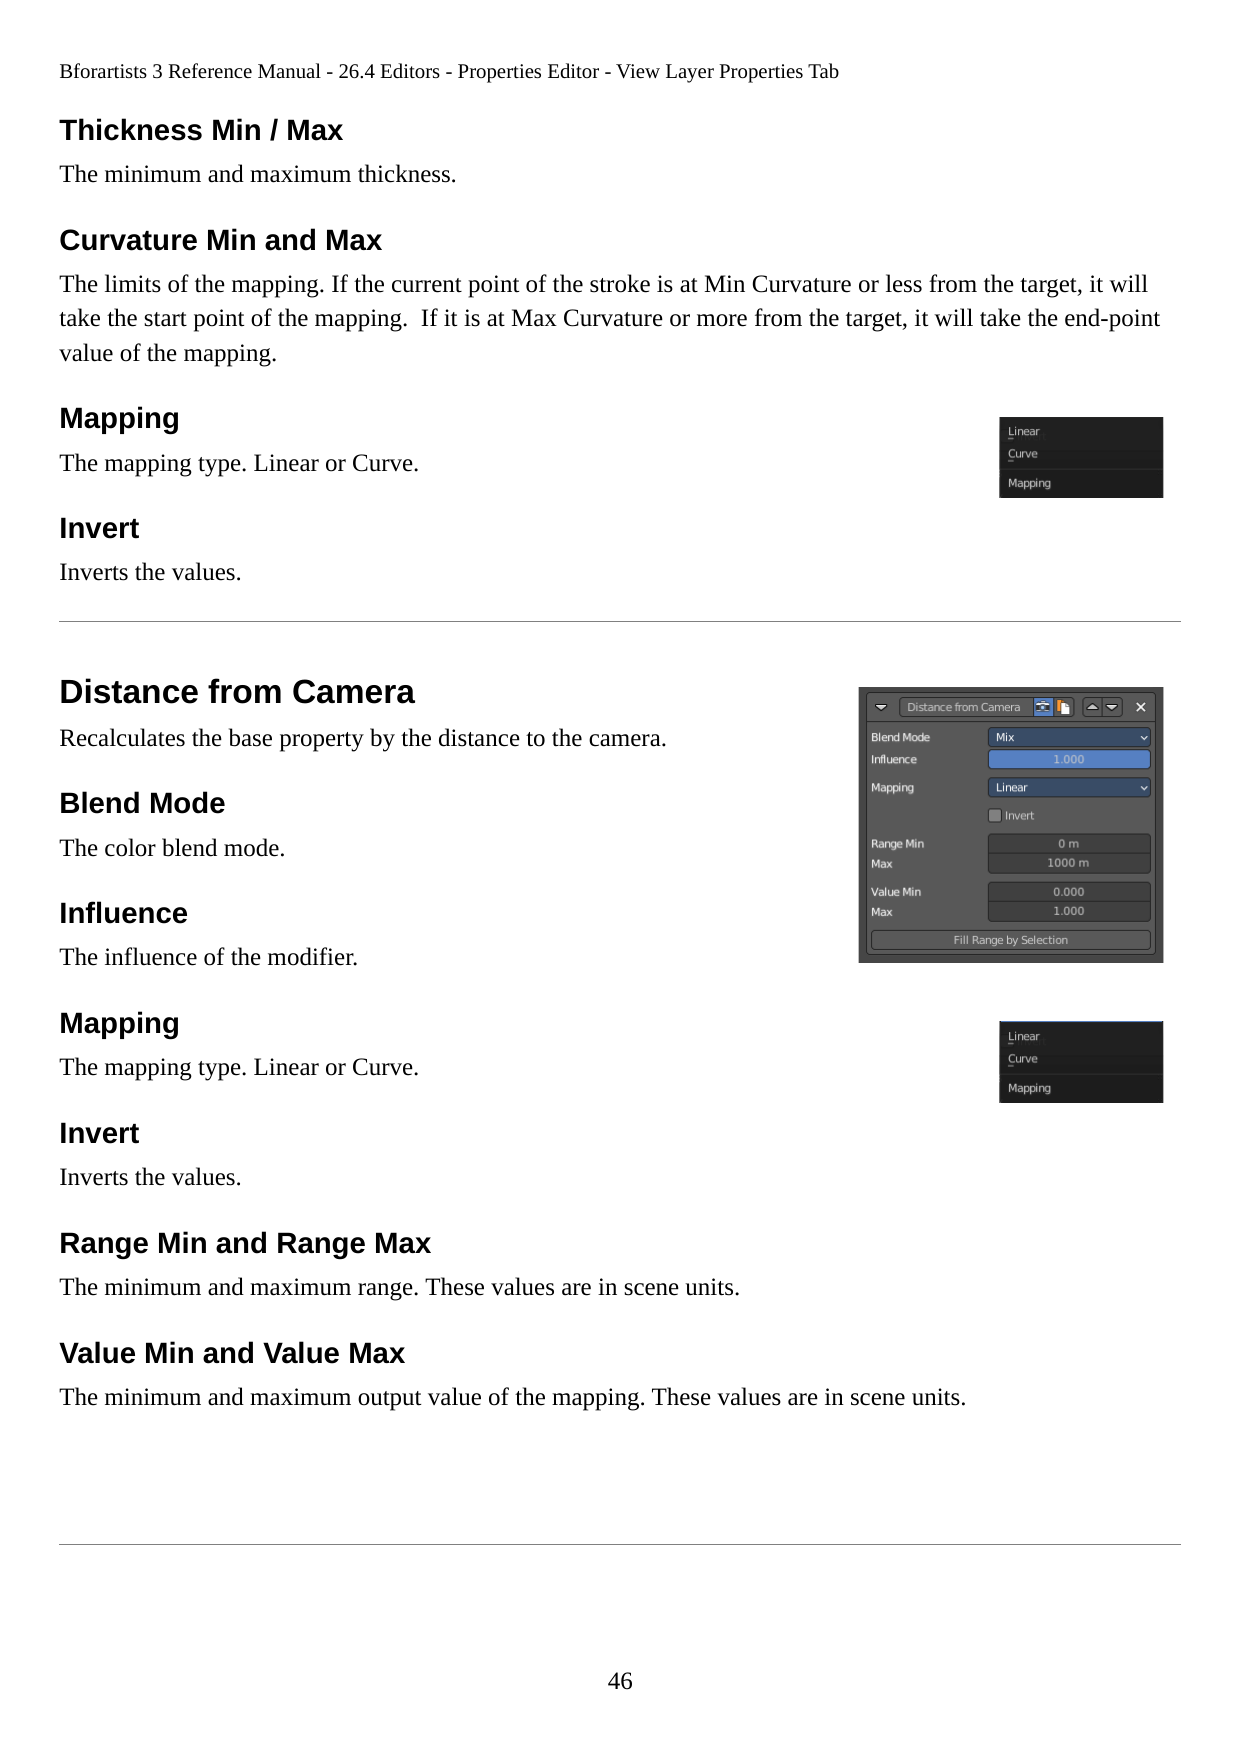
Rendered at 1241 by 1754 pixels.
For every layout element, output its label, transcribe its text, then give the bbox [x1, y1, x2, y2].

subtitle Invert [59, 511, 1181, 545]
text The minimum and maximum output value of the mapping. These values are in scene units. [59, 1382, 1181, 1411]
text The limits of the mapping. If the current point of the stroke is at Min Curvature or less from the target, it will take the start point of the mapping. If it is at Max Curvature or more from the target, it will take the end-point value of the mapping. [59, 269, 1181, 366]
subtitle Range Min and Range Max [59, 1226, 1181, 1260]
text Inverts the values. [59, 1162, 1181, 1191]
picture [999, 417, 1164, 498]
picture [999, 1021, 1164, 1103]
text The minimum and maximum range. These values are in scene units. [59, 1272, 1181, 1301]
subtitle Thickness Min / Max [59, 113, 1181, 146]
subtitle [1164, 896, 1181, 930]
text The influence of the modifier. [59, 942, 1181, 971]
subtitle Invert [59, 1116, 1181, 1150]
text The minimum and maximum thickness. [59, 159, 1181, 188]
subtitle Curvature Min and Max [59, 222, 1181, 256]
text [1164, 833, 1181, 861]
subtitle Distance from Camera [59, 672, 1181, 710]
text The mapping type. Linear or Curve. [59, 448, 999, 476]
subtitle Influence [59, 896, 858, 930]
subtitle Mapping [59, 401, 1181, 435]
picture [858, 687, 1164, 963]
subtitle [1164, 786, 1181, 820]
subtitle Blend Mode [59, 786, 858, 820]
subtitle Mapping [59, 1006, 1181, 1040]
text The mapping type. Linear or Curve. [59, 1052, 999, 1081]
text The color blend mode. [59, 833, 858, 861]
subtitle Value Min and Value Max [59, 1336, 1181, 1369]
text Recalculates the base property by the distance to the camera. [59, 723, 858, 751]
text Inverts the values. [59, 557, 1181, 586]
